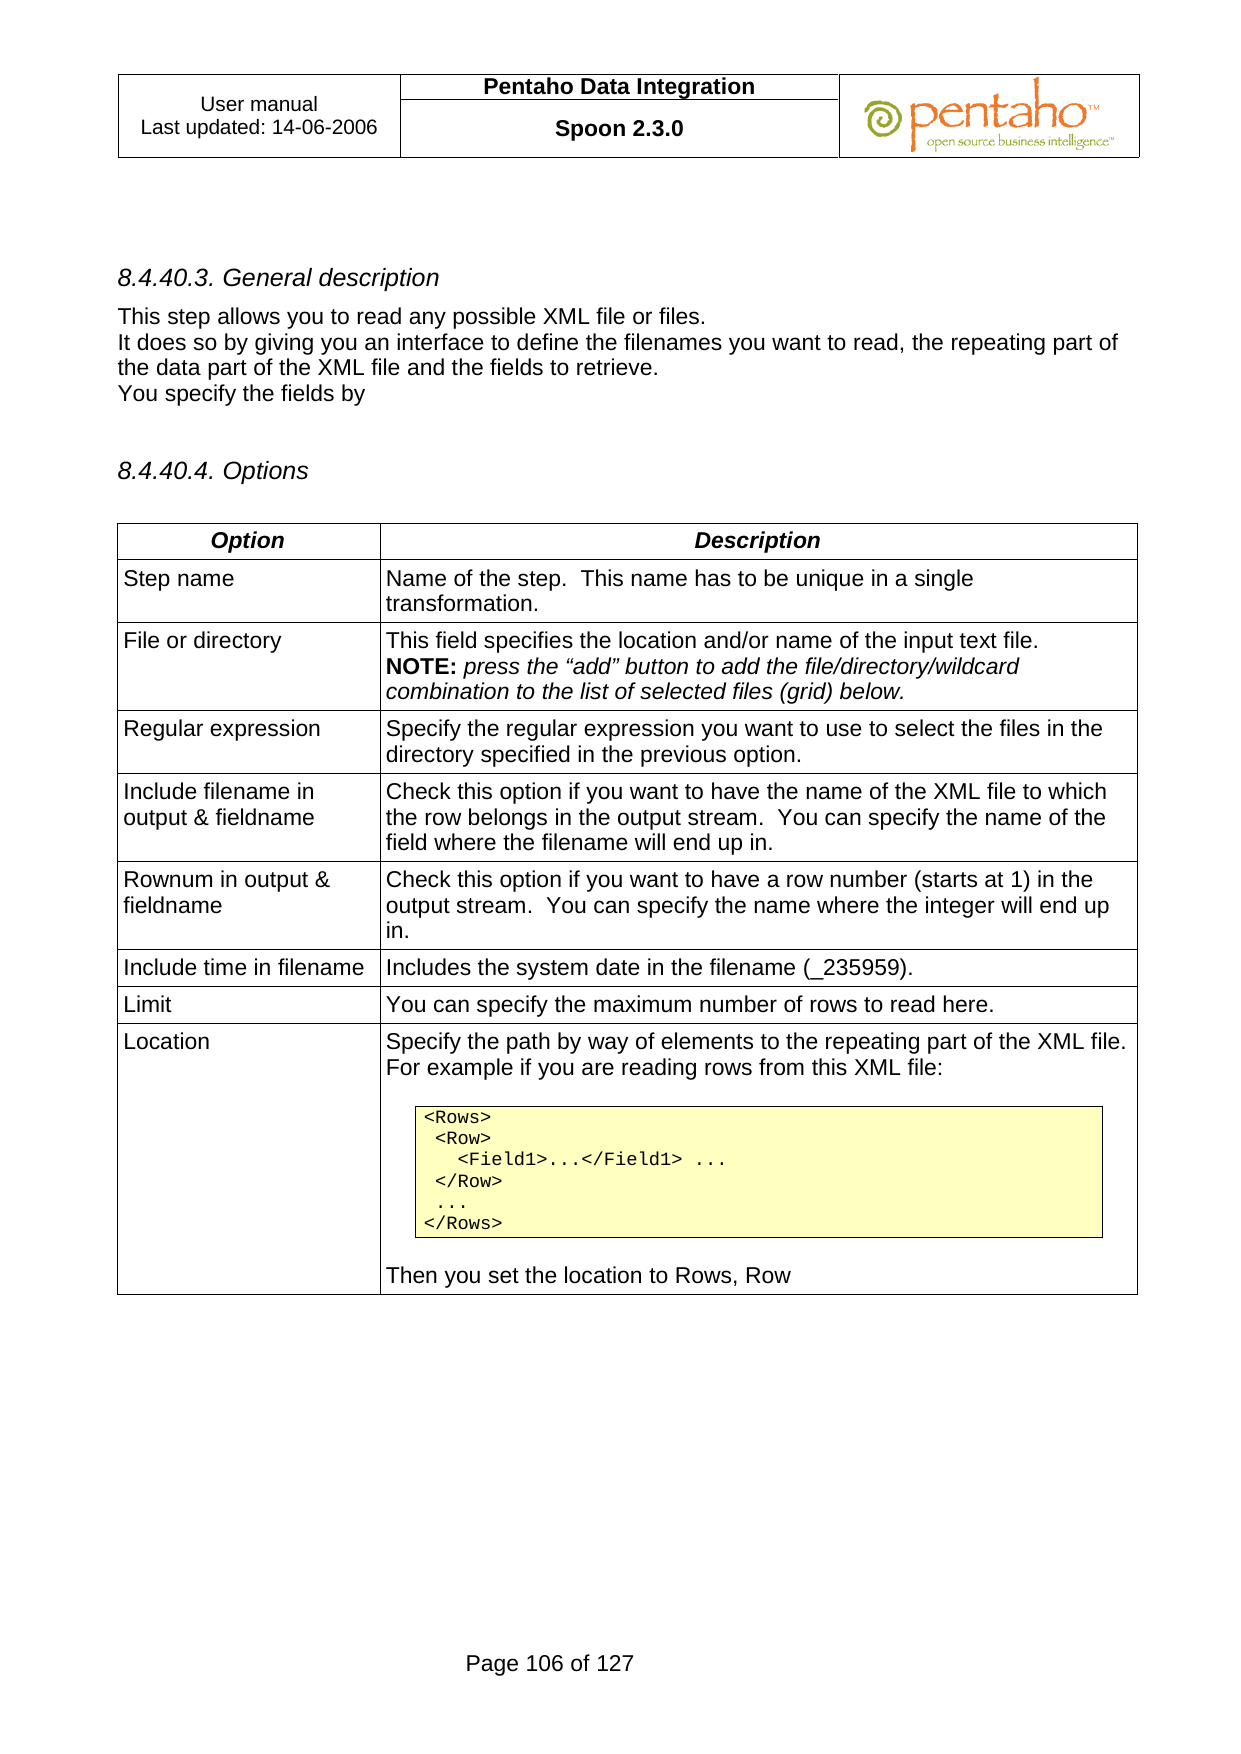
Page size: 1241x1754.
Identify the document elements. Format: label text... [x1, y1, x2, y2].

table_cell Specify the regular expression you want to use to select the files in the directory specified in the previous option. [381, 711, 1137, 773]
table_cell Rownum in output & fieldname [118, 862, 380, 949]
subtitle Options [117, 456, 1137, 484]
table_cell Step name [118, 560, 380, 622]
table_header Option [118, 524, 380, 559]
table_cell Check this option if you want to have the name of the XML file to which the row belongs in the output stream. You can specify the name of the field where the filename will end up in. [381, 774, 1137, 861]
text It does so by giving you an interface to define the filenames you want to read, the repeating part of the data part of the XML file and the fields to retrieve. [117, 329, 1137, 380]
table_cell Include time in filename [118, 950, 380, 986]
table_cell Name of the step. This name has to be unique in a single transformation. [381, 560, 1137, 622]
subtitle General description [117, 263, 1137, 291]
table_cell File or directory [118, 623, 380, 710]
table_cell Check this option if you want to have a row number (starts at 1) in the output stream. You can specify the name where the integer will end up in. [381, 862, 1137, 949]
table_header Description [381, 524, 1137, 559]
table_cell Specify the path by way of elements to the repeating part of the XML file. For example if you are reading rows from this XML file: <Rows> <Row> <Field1>...</Field1> ... </Row> ... </Rows> Then you set the location to Rows, Row [381, 1024, 1137, 1294]
table_cell You can specify the maximum number of rows to read here. [381, 987, 1137, 1023]
table_cell Location [118, 1024, 380, 1294]
table_cell Include filename in output & fieldname [118, 774, 380, 861]
text This step allows you to read any possible XML file or files. [117, 304, 1137, 329]
table_cell Regular expression [118, 711, 380, 773]
table_cell This field specifies the location and/or name of the input text file. NOTE: press the “add” button to add the file/directory/wildcard combination to the list of selected files (grid) below. [381, 623, 1137, 710]
text You specify the fields by [117, 380, 1137, 406]
table_cell Limit [118, 987, 380, 1023]
table_cell Includes the system date in the filename (_235959). [381, 950, 1137, 986]
